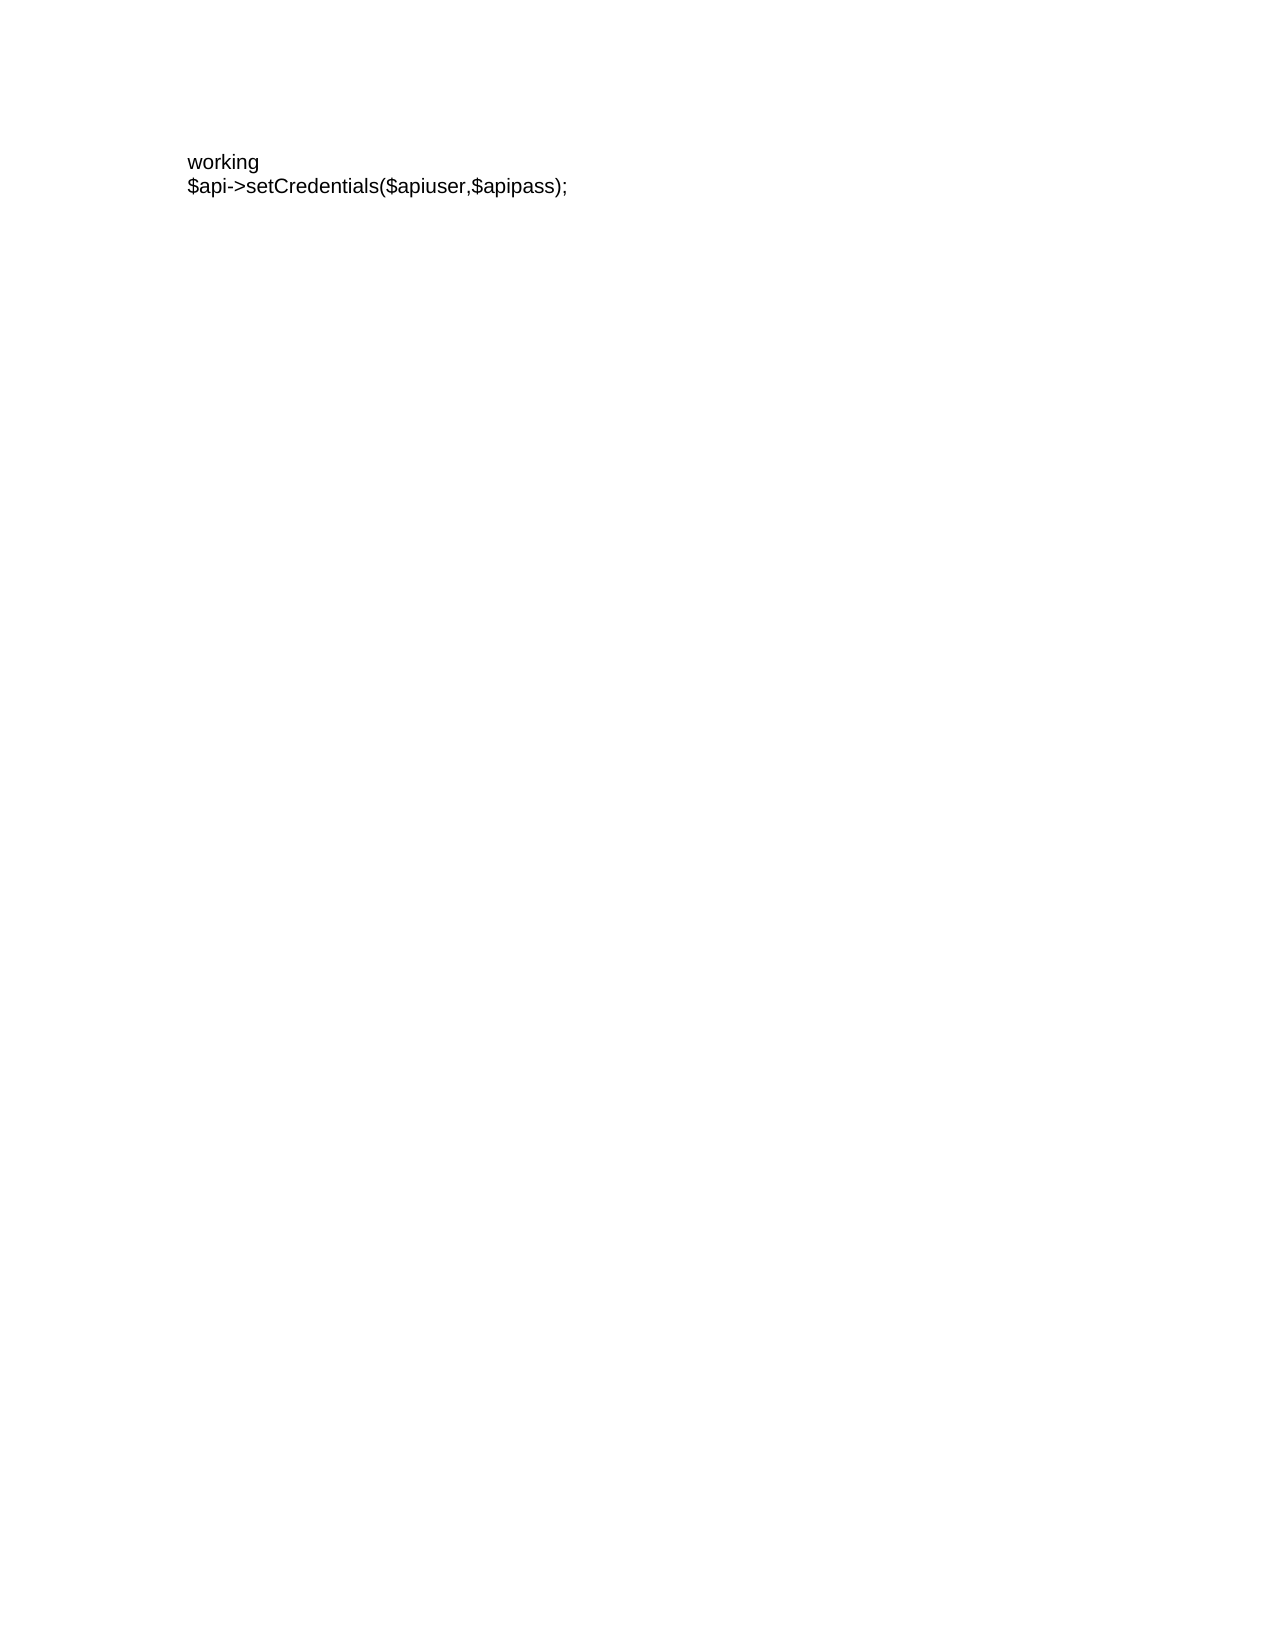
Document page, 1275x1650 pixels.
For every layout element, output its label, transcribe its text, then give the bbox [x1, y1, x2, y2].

text working [187, 150, 1087, 174]
text $api->setCredentials($apiuser,$apipass); [187, 174, 1087, 198]
